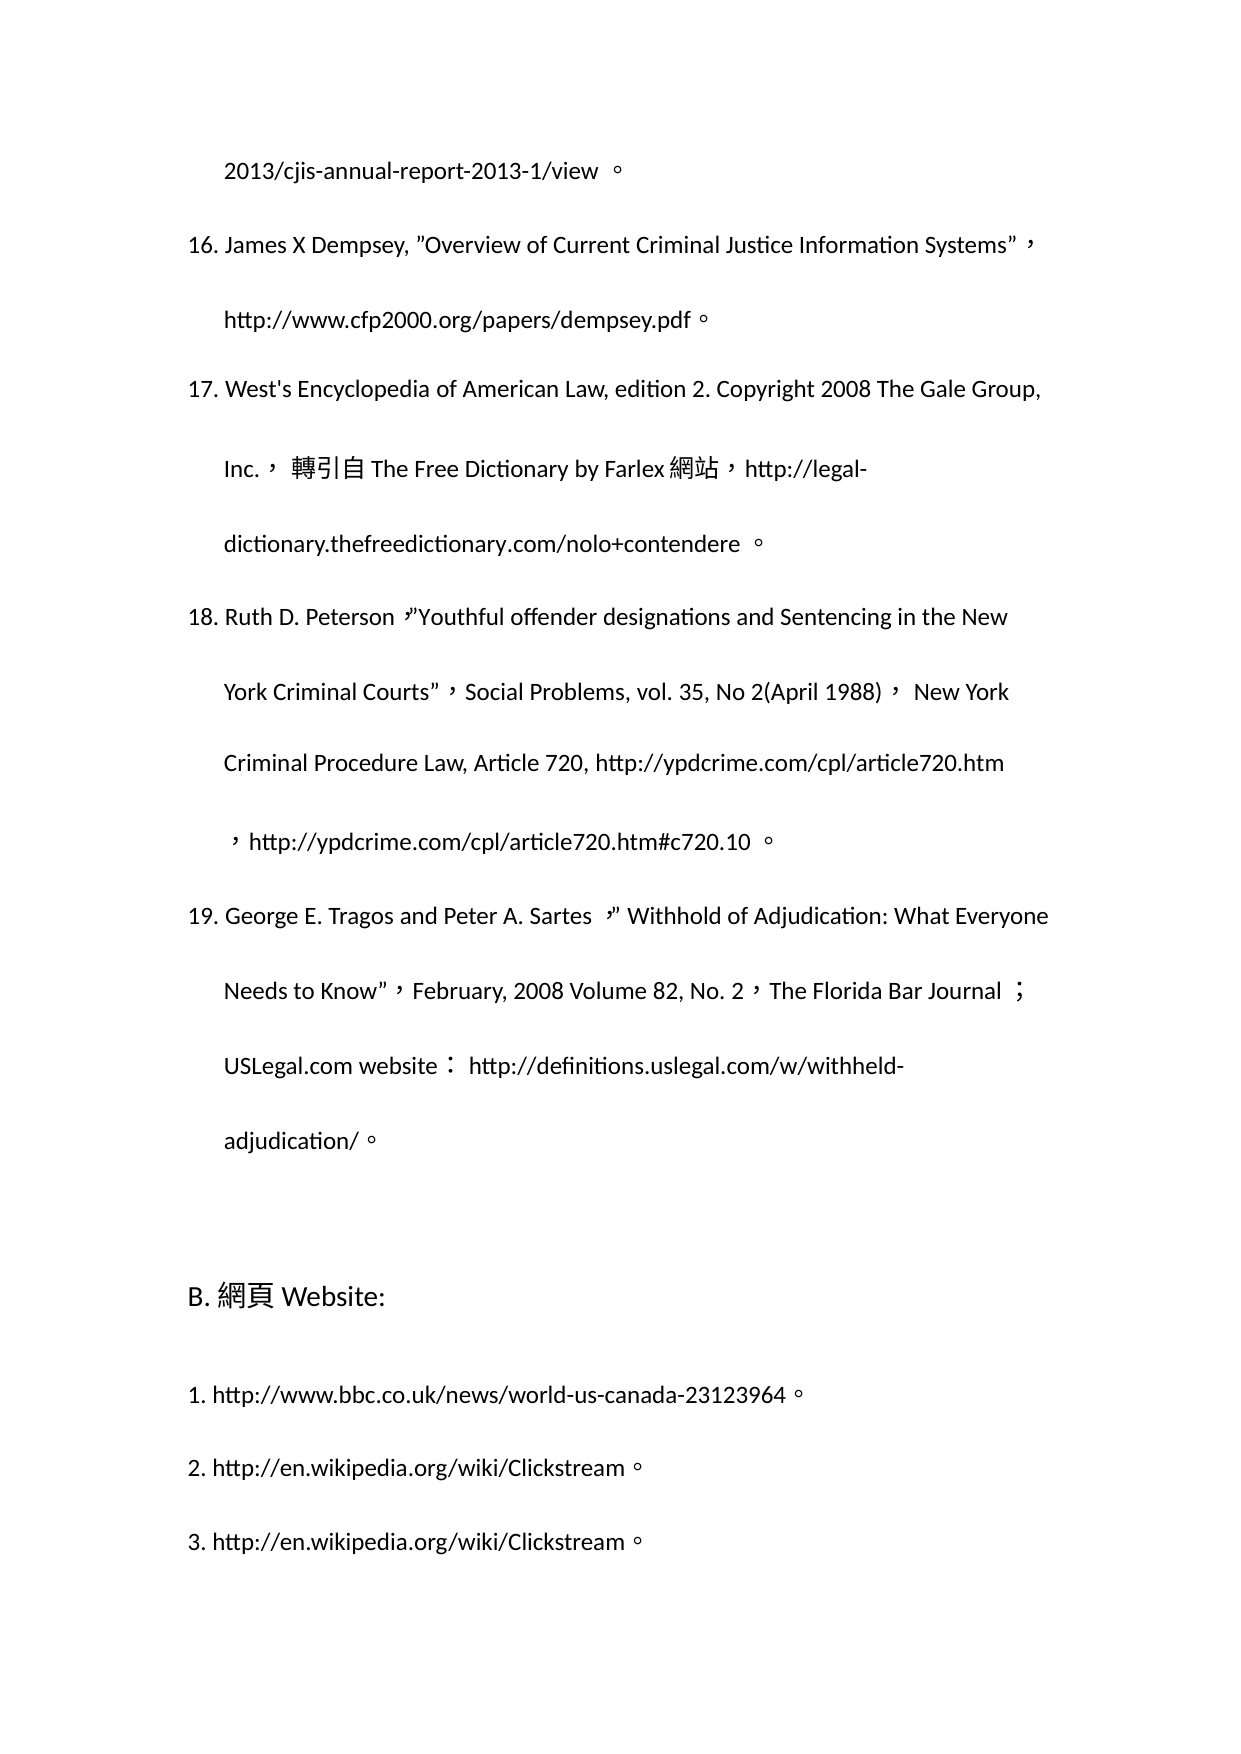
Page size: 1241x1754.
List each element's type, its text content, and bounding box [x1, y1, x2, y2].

text 16. James X Dempsey, ”Overview of Current Criminal Justice Information Systems”， http://www.cfp2000.org/papers/dempsey.pdf。 [187, 224, 1053, 336]
text 19. George E. Tragos and Peter A. Sartes ，” Withhold of Adjudication: What Everyone Needs to Know”，February, 2008 Volume 82, No. 2，The Florida Bar Journal ；USLegal.com website： http://definitions.uslegal.com/w/withheld-adjudication/。 [187, 895, 1053, 1157]
text 3. http://en.wikipedia.org/wiki/Clickstream。 [187, 1521, 1053, 1558]
text 2. http://en.wikipedia.org/wiki/Clickstream。 [187, 1447, 1053, 1485]
text 17. West's Encyclopedia of American Law, edition 2. Copyright 2008 The Gale Group, Inc.， 轉引自The Free Dictionary by Farlex網站，http://legal-dictionary.thefreedictionary.com/nolo+contendere 。 [187, 372, 1053, 560]
text 18. Ruth D. Peterson，”Youthful offender designations and Sentencing in the New York Criminal Courts”，Social Problems, vol. 35, No 2(April 1988)， New York Criminal Procedure Law, Article 720, http://ypdcrime.com/cpl/article720.htm ，http://ypdcrime.com/cpl/article720.htm#c720.10 。 [187, 596, 1053, 859]
text B. 網頁Website: [187, 1256, 1053, 1331]
text 1. http://www.bbc.co.uk/news/world-us-canada-23123964。 [187, 1373, 1053, 1411]
text 2013/cjis-annual-report-2013-1/view 。 [187, 150, 1053, 187]
